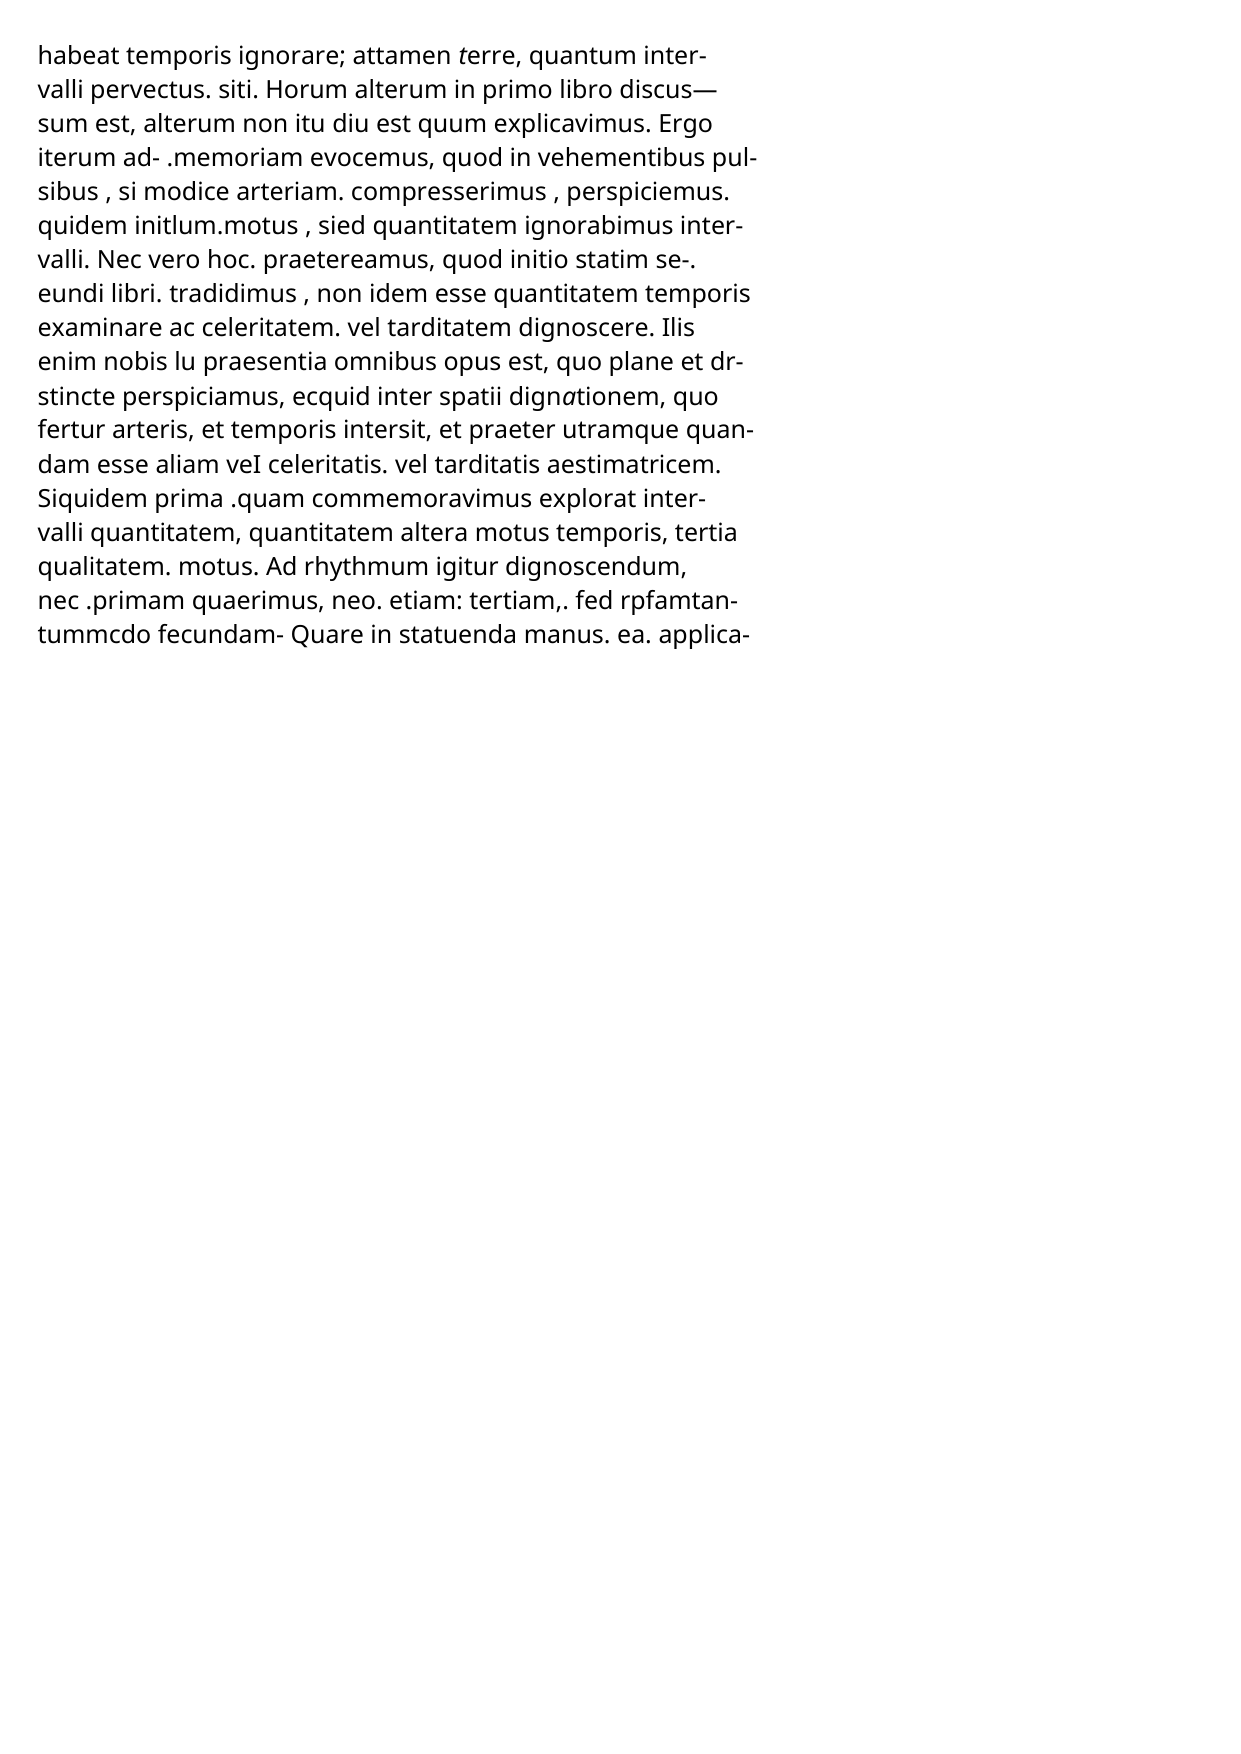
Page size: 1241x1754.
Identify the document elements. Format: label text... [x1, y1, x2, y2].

text habeat temporis ignorare; attamen terre, quantum inter- valli pervectus. siti. Horum alterum in primo libro discus— sum est, alterum non itu diu est quum explicavimus. Ergo iterum ad- .memoriam evocemus, quod in vehementibus pul- sibus , si modice arteriam. compresserimus , perspiciemus. quidem initlum.motus , sied quantitatem ignorabimus inter- valli. Nec vero hoc. praetereamus, quod initio statim se-. eundi libri. tradidimus , non idem esse quantitatem temporis examinare ac celeritatem. vel tarditatem dignoscere. Ilis enim nobis lu praesentia omnibus opus est, quo plane et dr- stincte perspiciamus, ecquid inter spatii dignationem, quo fertur arteris, et temporis intersit, et praeter utramque quan- dam esse aliam veI celeritatis. vel tarditatis aestimatricem. Siquidem prima .quam commemoravimus explorat inter- valli quantitatem, quantitatem altera motus temporis, tertia qualitatem. motus. Ad rhythmum igitur dignoscendum, nec .primam quaerimus, neo. etiam: tertiam,. fed rpfamtan- tummcdo fecundam- Quare in statuenda manus. ea. applica- [37, 37, 1203, 651]
